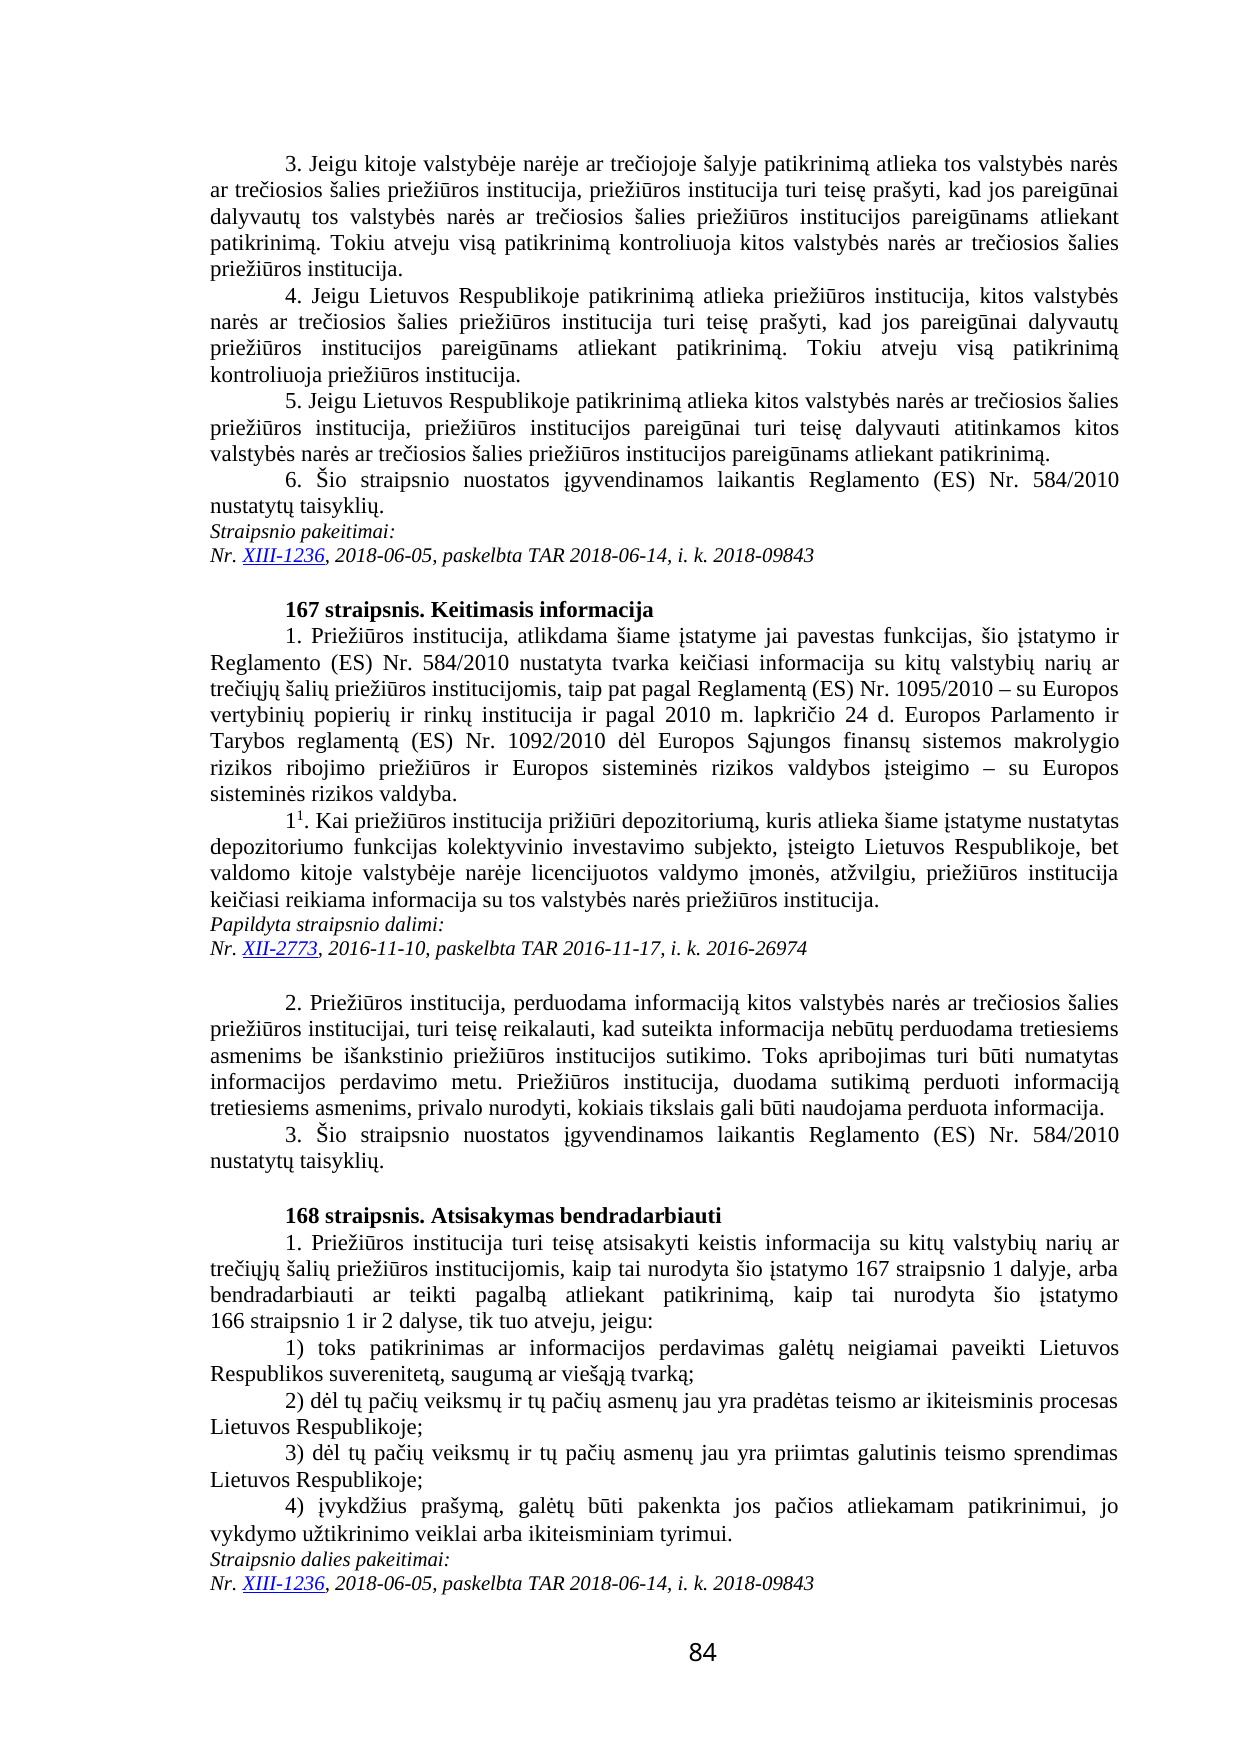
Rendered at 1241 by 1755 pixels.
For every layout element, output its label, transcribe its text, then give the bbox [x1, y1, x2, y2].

text 3. Šio straipsnio nuostatos įgyvendinamos laikantis Reglamento (ES) Nr. 584/2010 nustatytų taisyklių. [210, 1121, 1120, 1173]
text Straipsnio dalies pakeitimai: [210, 1547, 1120, 1571]
text 168 straipsnis. Atsisakymas bendradarbiauti [210, 1202, 1120, 1228]
text 4. Jeigu Lietuvos Respublikoje patikrinimą atlieka priežiūros institucija, kitos valstybės narės ar trečiosios šalies priežiūros institucija turi teisę prašyti, kad jos pareigūnai dalyvautų priežiūros institucijos pareigūnams atliekant patikrinimą. Tokiu atveju visą patikrinimą kontroliuoja priežiūros institucija. [210, 282, 1120, 387]
text 167 straipsnis. Keitimasis informacija [210, 596, 1120, 622]
text 1. Priežiūros institucija, atlikdama šiame įstatyme jai pavestas funkcijas, šio įstatymo ir Reglamento (ES) Nr. 584/2010 nustatyta tvarka keičiasi informacija su kitų valstybių narių ar trečiųjų šalių priežiūros institucijomis, taip pat pagal Reglamentą (ES) Nr. 1095/2010 – su Europos vertybinių popierių ir rinkų institucija ir pagal 2010 m. lapkričio 24 d. Europos Parlamento ir Tarybos reglamentą (ES) Nr. 1092/2010 dėl Europos Sąjungos finansų sistemos makrolygio rizikos ribojimo priežiūros ir Europos sisteminės rizikos valdybos įsteigimo – su Europos sisteminės rizikos valdyba. [210, 622, 1120, 807]
text Nr. XIII-1236, 2018-06-05, paskelbta TAR 2018-06-14, i. k. 2018-09843 [210, 1571, 1120, 1595]
text 2. Priežiūros institucija, perduodama informaciją kitos valstybės narės ar trečiosios šalies priežiūros institucijai, turi teisę reikalauti, kad suteikta informacija nebūtų perduodama tretiesiems asmenims be išankstinio priežiūros institucijos sutikimo. Toks apribojimas turi būti numatytas informacijos perdavimo metu. Priežiūros institucija, duodama sutikimą perduoti informaciją tretiesiems asmenims, privalo nurodyti, kokiais tikslais gali būti naudojama perduota informacija. [210, 989, 1120, 1121]
text Nr. XIII-1236, 2018-06-05, paskelbta TAR 2018-06-14, i. k. 2018-09843 [210, 543, 1120, 567]
text 3) dėl tų pačių veiksmų ir tų pačių asmenų jau yra priimtas galutinis teismo sprendimas Lietuvos Respublikoje; [210, 1439, 1120, 1492]
text 11. Kai priežiūros institucija prižiūri depozitoriumą, kuris atlieka šiame įstatyme nustatytas depozitoriumo funkcijas kolektyvinio investavimo subjekto, įsteigto Lietuvos Respublikoje, bet valdomo kitoje valstybėje narėje licencijuotos valdymo įmonės, atžvilgiu, priežiūros institucija keičiasi reikiama informacija su tos valstybės narės priežiūros institucija. [210, 807, 1120, 912]
text Nr. XII-2773, 2016-11-10, paskelbta TAR 2016-11-17, i. k. 2016-26974 [210, 936, 1120, 960]
text 2) dėl tų pačių veiksmų ir tų pačių asmenų jau yra pradėtas teismo ar ikiteisminis procesas Lietuvos Respublikoje; [210, 1387, 1120, 1439]
text 6. Šio straipsnio nuostatos įgyvendinamos laikantis Reglamento (ES) Nr. 584/2010 nustatytų taisyklių. [210, 466, 1120, 519]
text 1. Priežiūros institucija turi teisę atsisakyti keistis informacija su kitų valstybių narių ar trečiųjų šalių priežiūros institucijomis, kaip tai nurodyta šio įstatymo 167 straipsnio 1 dalyje, arba bendradarbiauti ar teikti pagalbą atliekant patikrinimą, kaip tai nurodyta šio įstatymo 166 straipsnio 1 ir 2 dalyse, tik tuo atveju, jeigu: [210, 1228, 1120, 1334]
text 4) įvykdžius prašymą, galėtų būti pakenkta jos pačios atliekamam patikrinimui, jo vykdymo užtikrinimo veiklai arba ikiteisminiam tyrimui. [210, 1492, 1120, 1547]
text Straipsnio pakeitimai: [210, 519, 1120, 543]
text 1) toks patikrinimas ar informacijos perdavimas galėtų neigiamai paveikti Lietuvos Respublikos suverenitetą, saugumą ar viešąją tvarką; [210, 1334, 1120, 1387]
text 3. Jeigu kitoje valstybėje narėje ar trečiojoje šalyje patikrinimą atlieka tos valstybės narės ar trečiosios šalies priežiūros institucija, priežiūros institucija turi teisę prašyti, kad jos pareigūnai dalyvautų tos valstybės narės ar trečiosios šalies priežiūros institucijos pareigūnams atliekant patikrinimą. Tokiu atveju visą patikrinimą kontroliuoja kitos valstybės narės ar trečiosios šalies priežiūros institucija. [210, 150, 1120, 282]
text Papildyta straipsnio dalimi: [210, 912, 1120, 936]
text 5. Jeigu Lietuvos Respublikoje patikrinimą atlieka kitos valstybės narės ar trečiosios šalies priežiūros institucija, priežiūros institucijos pareigūnai turi teisę dalyvauti atitinkamos kitos valstybės narės ar trečiosios šalies priežiūros institucijos pareigūnams atliekant patikrinimą. [210, 387, 1120, 466]
